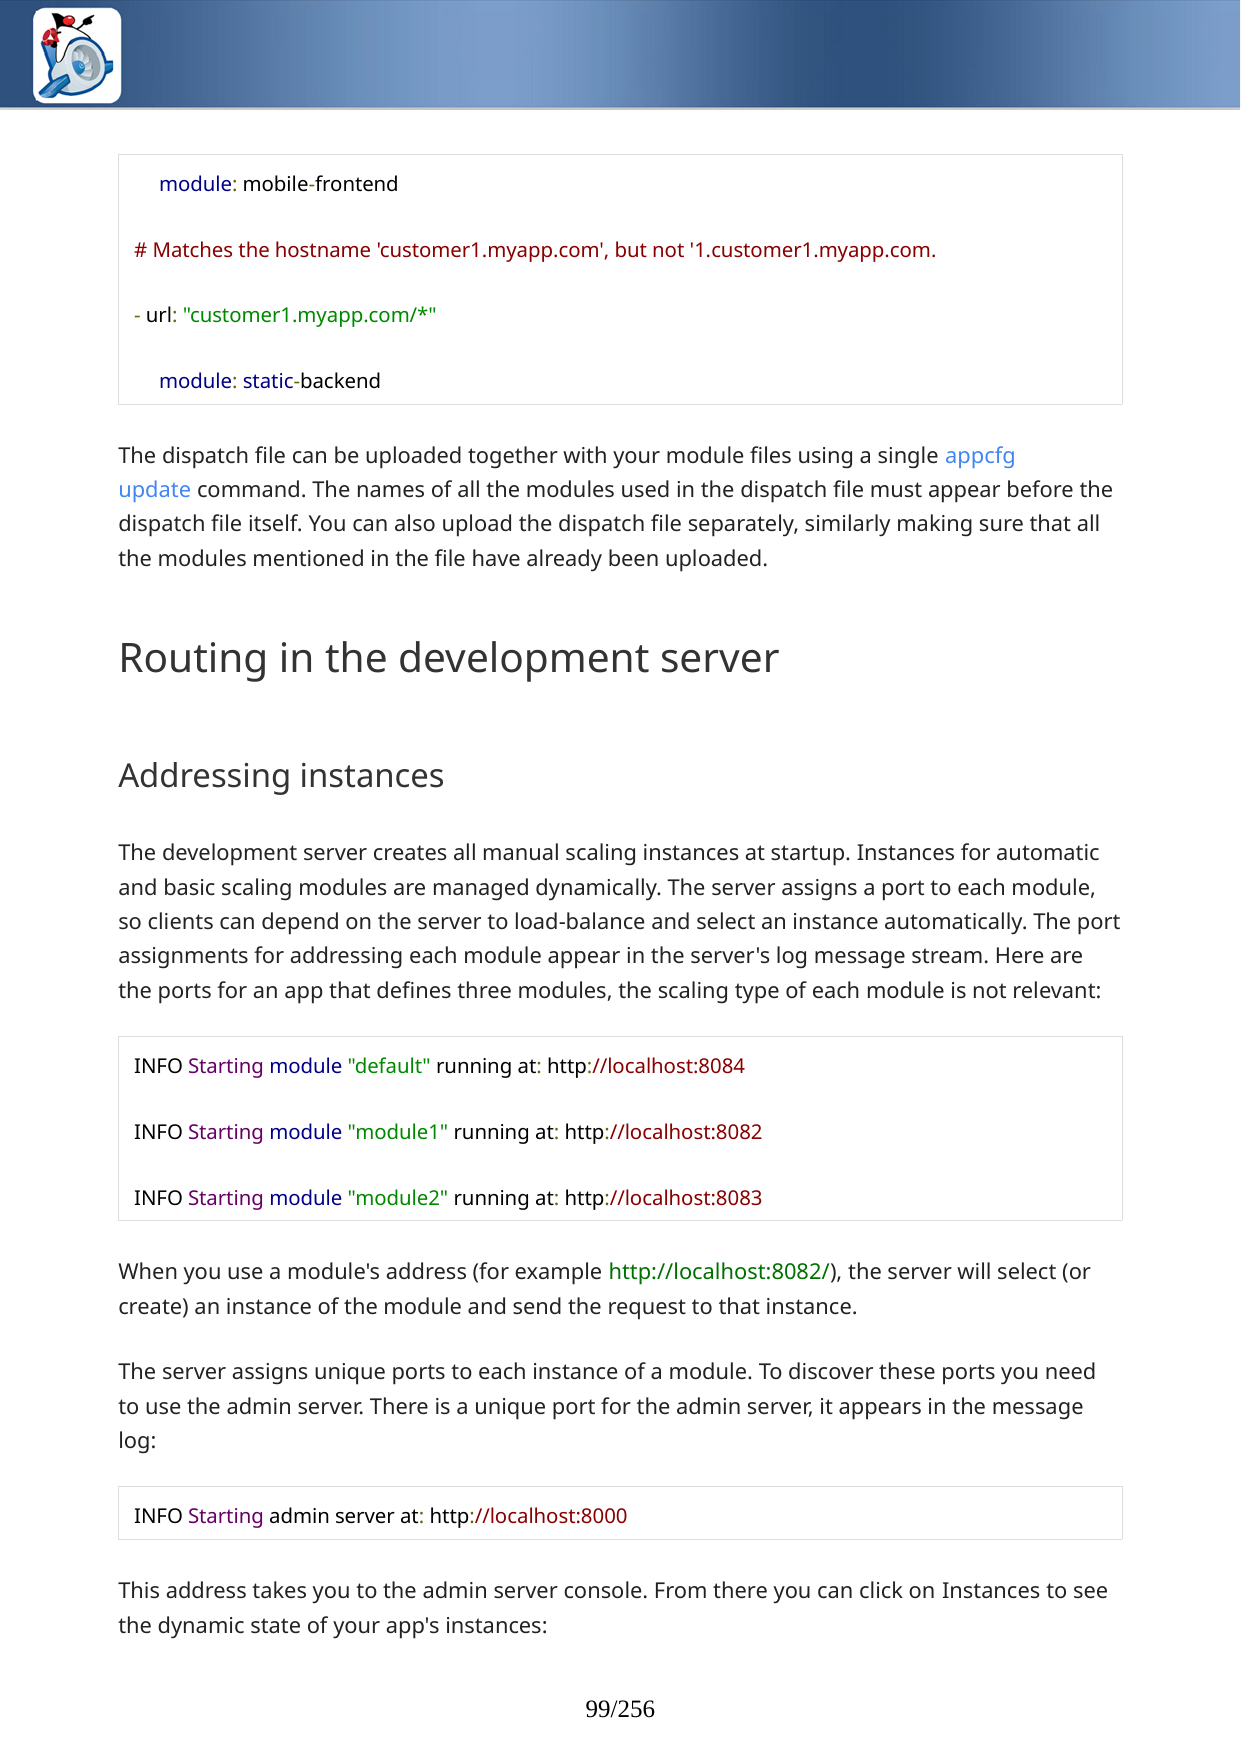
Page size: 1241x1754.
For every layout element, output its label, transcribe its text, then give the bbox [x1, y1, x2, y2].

text INFO Starting module "module1" running at: http://localhost:8082 [119, 1101, 1122, 1145]
text # Matches the hostname 'customer1.myapp.com', but not '1.customer1.myapp.com. [119, 219, 1122, 263]
text module: mobile-frontend [119, 155, 1122, 197]
subtitle Routing in the development server [118, 629, 1122, 684]
text The server assigns unique ports to each instance of a module. To discover these ports you need to use the admin server. There is a unique port for the admin server, it appears in the message log: [118, 1352, 1122, 1455]
text This address takes you to the admin server console. From there you can click on Instances to see the dynamic state of your app's instances: [118, 1571, 1122, 1639]
text INFO Starting admin server at: http://localhost:8000 [119, 1487, 1122, 1539]
text The development server creates all manual scaling instances at startup. Instances for automatic and basic scaling modules are managed dynamically. The server assigns a port to each module, so clients can depend on the server to load-balance and select an instance automatically. The port assignments for addressing each module appear in the server's log message stream. Here are the ports for an app that defines three modules, the scaling type of each module is not relevant: [118, 833, 1122, 1004]
text The dispatch file can be uploaded together with your module files using a single appcfg update command. The names of all the modules used in the dispatch file must appear before the dispatch file itself. You can also upload the dispatch file separately, similarly making sure that all the modules mentioned in the file have already been uploaded. [118, 435, 1122, 572]
text module: static-backend [119, 350, 1122, 404]
text - url: "customer1.myapp.com/*" [119, 285, 1122, 329]
text INFO Starting module "module2" running at: http://localhost:8083 [119, 1167, 1122, 1220]
text When you use a module's address (for example http://localhost:8082/), the server will select (or create) an instance of the module and send the request to that instance. [118, 1252, 1122, 1320]
picture [0, 0, 1241, 110]
text INFO Starting module "default" running at: http://localhost:8084 [119, 1037, 1122, 1080]
subtitle Addressing instances [118, 753, 1122, 797]
